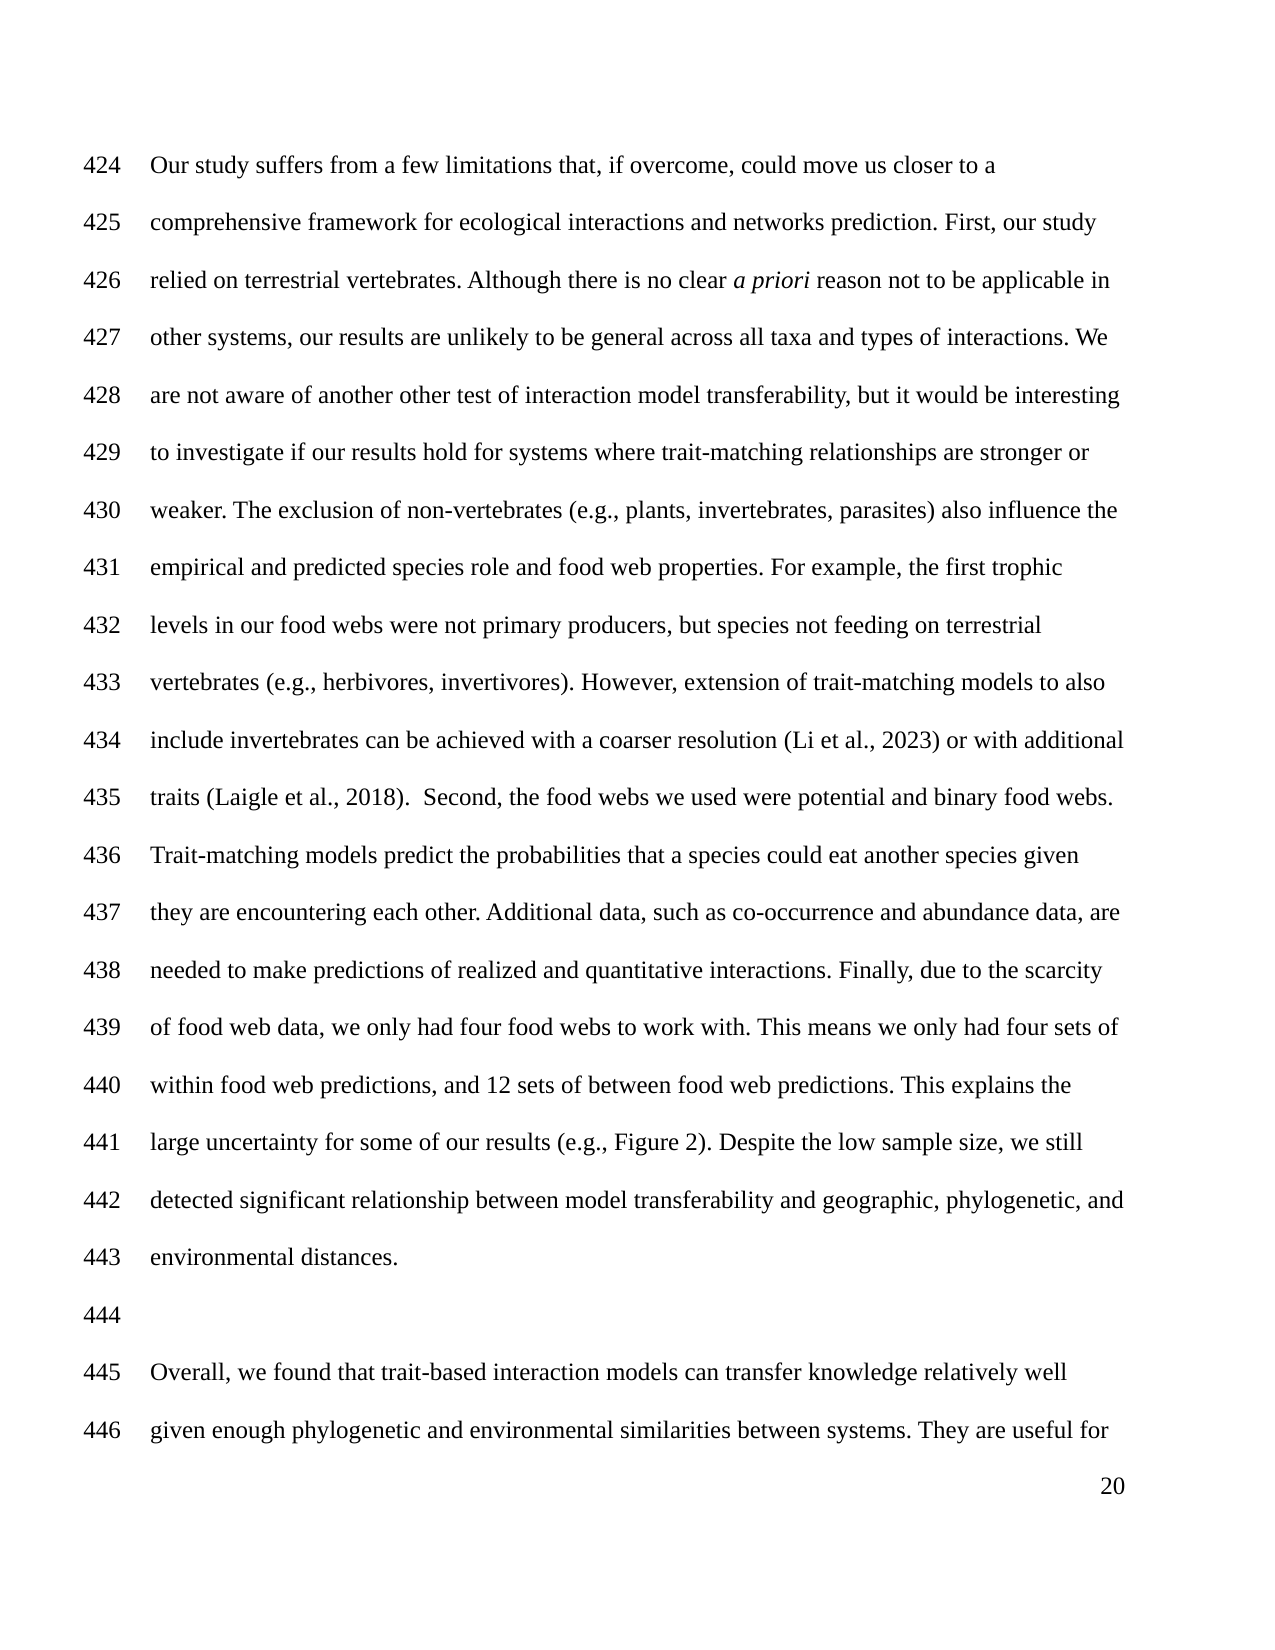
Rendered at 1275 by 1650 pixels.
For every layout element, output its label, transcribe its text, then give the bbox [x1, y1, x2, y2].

text Overall, we found that trait-based interaction models can transfer knowledge relatively well given enough phylogenetic and environmental similarities between systems. They are useful for [150, 1357, 1125, 1444]
text Our study suffers from a few limitations that, if overcome, could move us closer to a comprehensive framework for ecological interactions and networks prediction. First, our study relied on terrestrial vertebrates. Although there is no clear a priori reason not to be applicable in other systems, our results are unlikely to be general across all taxa and types of interactions. We are not aware of another other test of interaction model transferability, but it would be interesting to investigate if our results hold for systems where trait-matching relationships are stronger or weaker. The exclusion of non-vertebrates (e.g., plants, invertebrates, parasites) also influence the empirical and predicted species role and food web properties. For example, the first trophic levels in our food webs were not primary producers, but species not feeding on terrestrial vertebrates (e.g., herbivores, invertivores). However, extension of trait-matching models to also include invertebrates can be achieved with a coarser resolution (Li et al., 2023) or with additional traits (Laigle et al., 2018). Second, the food webs we used were potential and binary food webs. Trait-matching models predict the probabilities that a species could eat another species given they are encountering each other. Additional data, such as co-occurrence and abundance data, are needed to make predictions of realized and quantitative interactions. Finally, due to the scarcity of food web data, we only had four food webs to work with. This means we only had four sets of within food web predictions, and 12 sets of between food web predictions. This explains the large uncertainty for some of our results (e.g., Figure 2). Despite the low sample size, we still detected significant relationship between model transferability and geographic, phylogenetic, and environmental distances. [150, 150, 1125, 1271]
